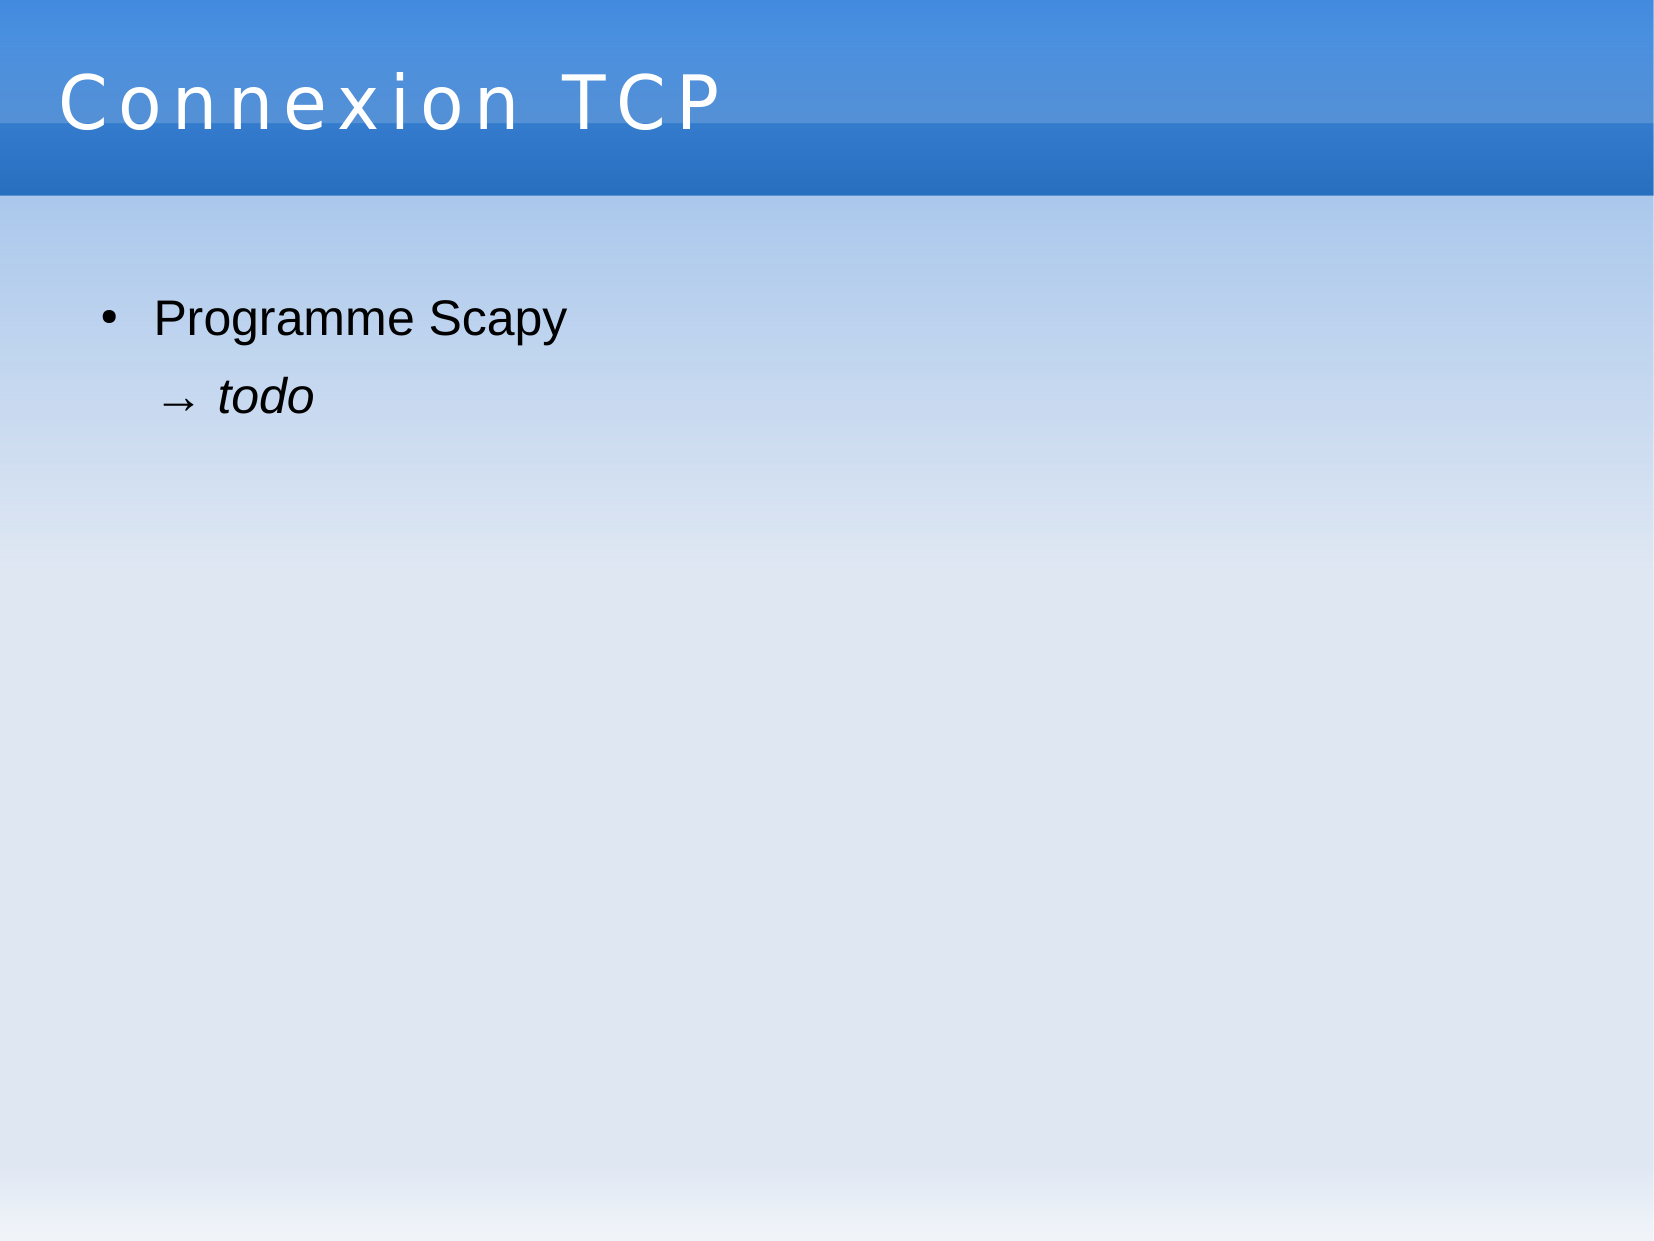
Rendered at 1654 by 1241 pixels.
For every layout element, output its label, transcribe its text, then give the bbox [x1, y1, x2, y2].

list Programme Scapy → todo [82, 290, 1571, 1109]
title Connexion TCP [59, 29, 1270, 178]
picture [0, 0, 1654, 1241]
